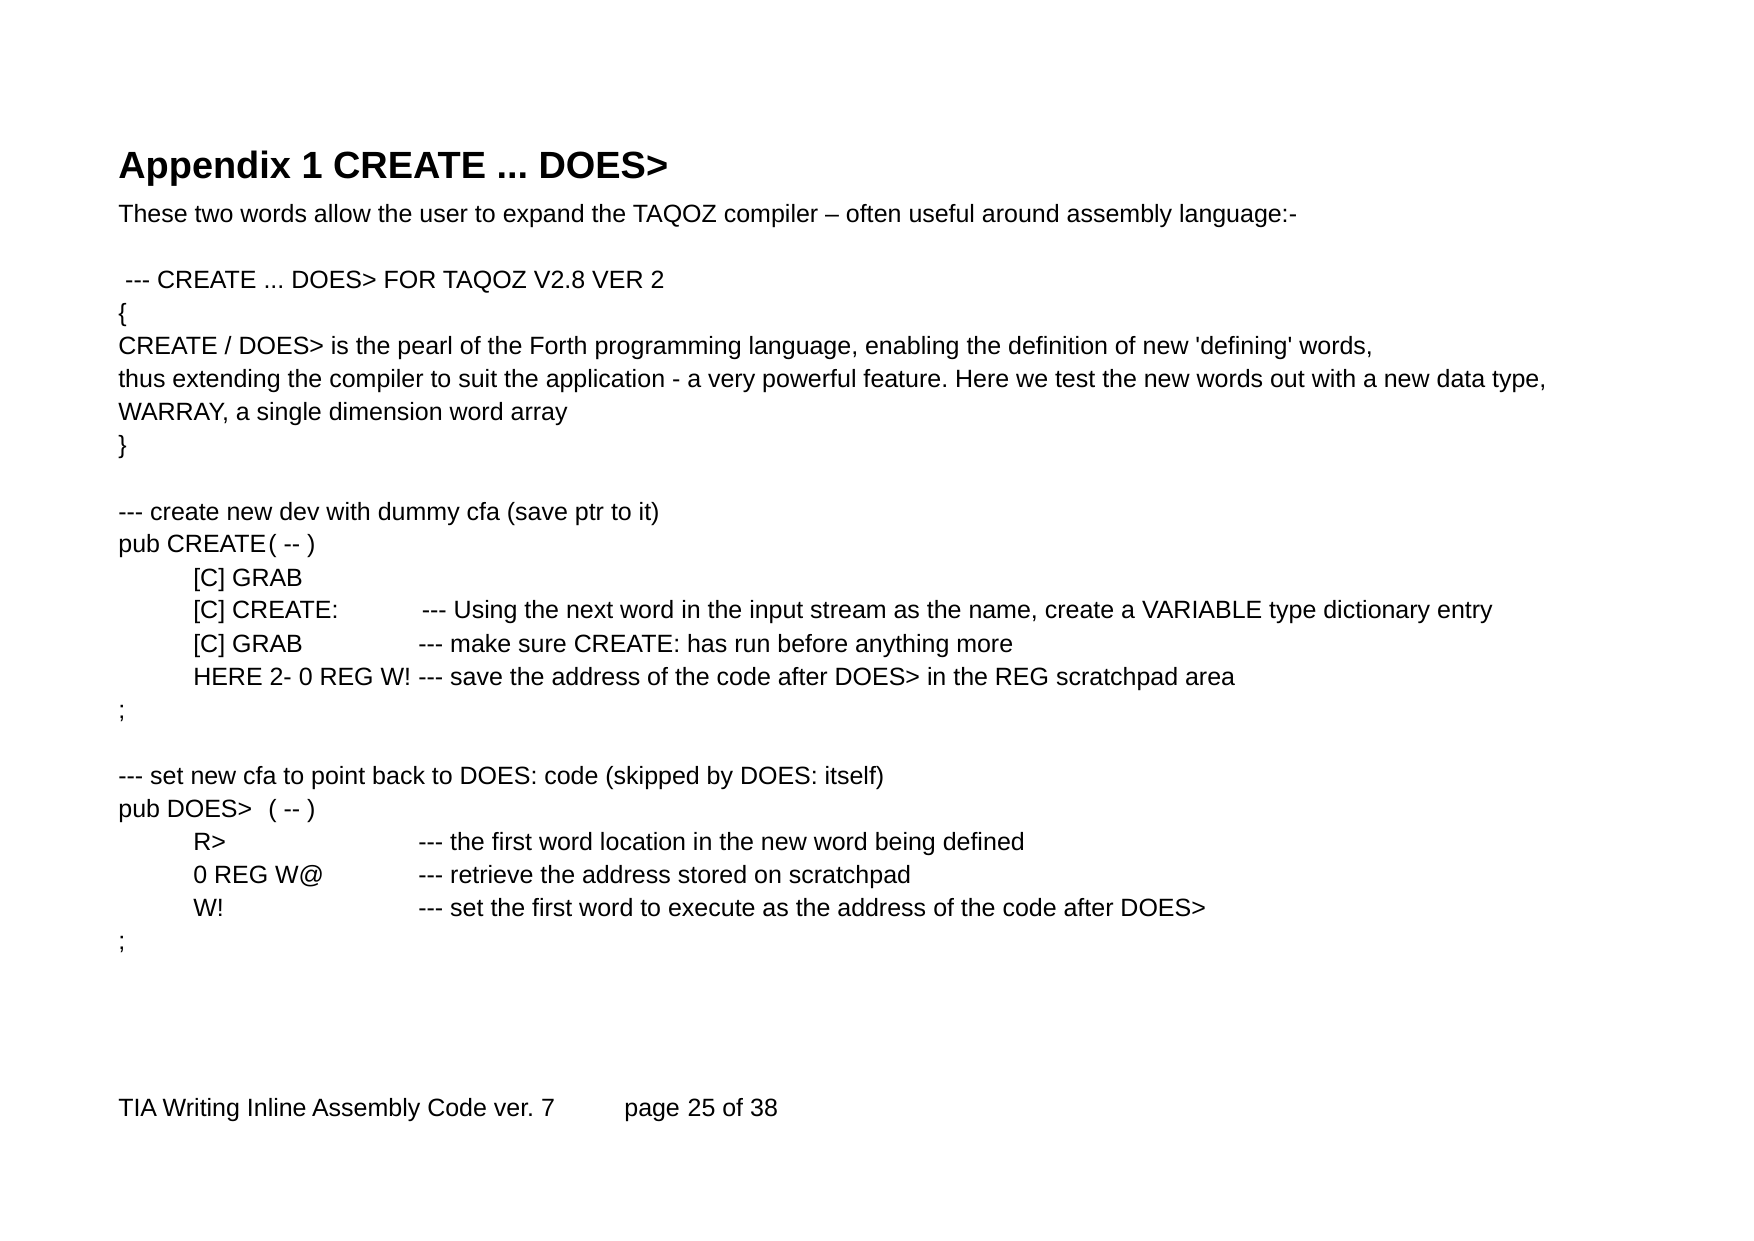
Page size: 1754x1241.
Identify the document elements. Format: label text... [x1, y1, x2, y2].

text CREATE / DOES> is the pearl of the Forth programming language, enabling the definition of new 'defining' words, [118, 331, 1636, 360]
text WARRAY, a single dimension word array [118, 397, 1636, 426]
text [C] GRAB --- make sure CREATE: has run before anything more [118, 628, 1636, 657]
text thus extending the compiler to suit the application - a very powerful feature. Here we test the new words out with a new data type, [118, 364, 1636, 393]
text ; [118, 926, 1636, 954]
text pub CREATE ( -- ) [118, 529, 1636, 558]
text HERE 2- 0 REG W! --- save the address of the code after DOES> in the REG scratchpad area [118, 662, 1636, 690]
text [C] GRAB [118, 562, 1636, 591]
text ; [118, 694, 1636, 723]
text { [118, 298, 1636, 327]
subtitle Appendix 1 CREATE ... DOES> [118, 143, 1636, 187]
text --- CREATE ... DOES> FOR TAQOZ V2.8 VER 2 [118, 265, 1636, 294]
text --- set new cfa to point back to DOES: code (skipped by DOES: itself) [118, 761, 1636, 789]
text 0 REG W@ --- retrieve the address stored on scratchpad [118, 860, 1636, 888]
text pub DOES> ( -- ) [118, 794, 1636, 822]
text } [118, 430, 1636, 459]
text --- create new dev with dummy cfa (save ptr to it) [118, 496, 1636, 525]
text R> --- the first word location in the new word being defined [118, 827, 1636, 855]
text [C] CREATE: --- Using the next word in the input stream as the name, create a VARIABLE type dictionary entry [118, 596, 1636, 624]
text These two words allow the user to expand the TAQOZ compiler – often useful around assembly language:- [118, 199, 1636, 228]
text W! --- set the first word to execute as the address of the code after DOES> [118, 893, 1636, 921]
